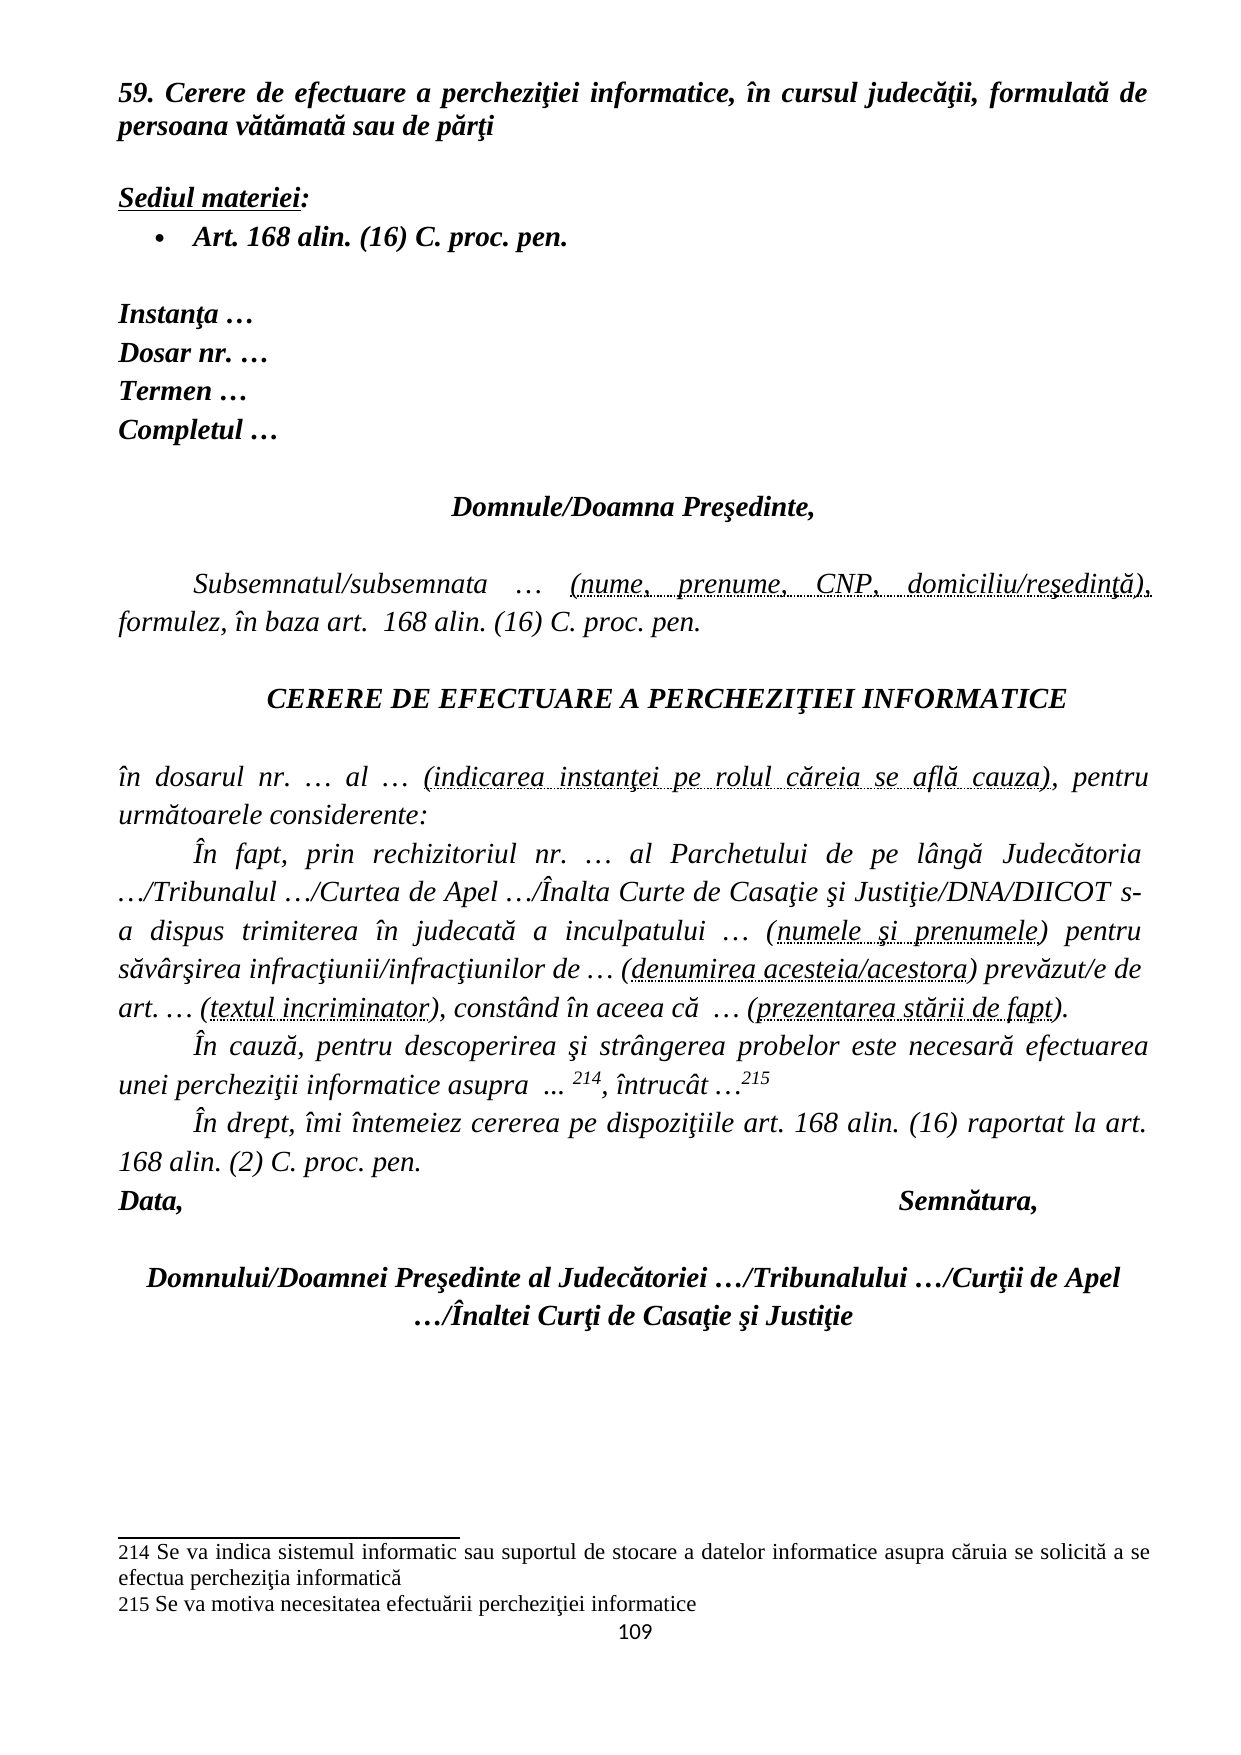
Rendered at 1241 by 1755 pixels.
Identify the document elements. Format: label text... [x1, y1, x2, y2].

text În cauză, pentru descoperirea şi strângerea probelor este necesară efectuarea unei percheziţii informatice asupra ... , întrucât … [118, 1028, 1152, 1101]
list Art. 168 alin. (16) C. proc. pen. [156, 219, 1152, 253]
text Instanţa … [118, 296, 1152, 330]
subtitle 59. Cerere de efectuare a percheziţiei informatice, în cursul judecăţii, formulată de persoana vătămată sau de părţi [118, 75, 1152, 142]
text Dosar nr. … [118, 335, 1152, 368]
text Subsemnatul/subsemnata … (nume, prenume, CNP, domiciliu/reşedinţă), formulez, în baza art. 168 alin. (16) C. proc. pen. [118, 566, 1152, 638]
text Domnule/Doamna Preşedinte, [118, 489, 1152, 522]
text Se va motiva necesitatea efectuării percheziţiei informatice [118, 1591, 1152, 1617]
text Sediul materiei: [118, 181, 1152, 214]
text în dosarul nr. … al … (indicarea instanţei pe rolul căreia se află cauza), pentru următoarele considerente: [118, 759, 1152, 831]
text Termen … [118, 373, 1152, 407]
text Domnului/Doamnei Preşedinte al Judecătoriei …/Tribunalului …/Curţii de Apel …/Înaltei Curţi de Casaţie şi Justiţie [118, 1260, 1152, 1332]
text În fapt, prin rechizitoriul nr. … al Parchetului de pe lângă Judecătoria …/Tribunalul …/Curtea de Apel …/Înalta Curte de Casaţie şi Justiţie/DNA/DIICOT s-a dispus trimiterea în judecată a inculpatului … (numele şi prenumele) pentru săvârşirea infracţiunii/infracţiunilor de … (denumirea acesteia/acestora) prevăzut/e de art. … (textul incriminator), constând în aceea că … (prezentarea stării de fapt). [118, 836, 1144, 1023]
text Se va indica sistemul informatic sau suportul de stocare a datelor informatice asupra căruia se solicită a se efectua percheziţia informatică [118, 1538, 1152, 1591]
text CERERE DE EFECTUARE A PERCHEZIŢIEI INFORMATICE [118, 682, 1152, 715]
text În drept, îmi întemeiez cererea pe dispoziţiile art. 168 alin. (16) raportat la art. 168 alin. (2) C. proc. pen. [118, 1106, 1152, 1178]
text Data, Semnătura, [118, 1183, 1152, 1216]
text Completul … [118, 412, 1152, 445]
